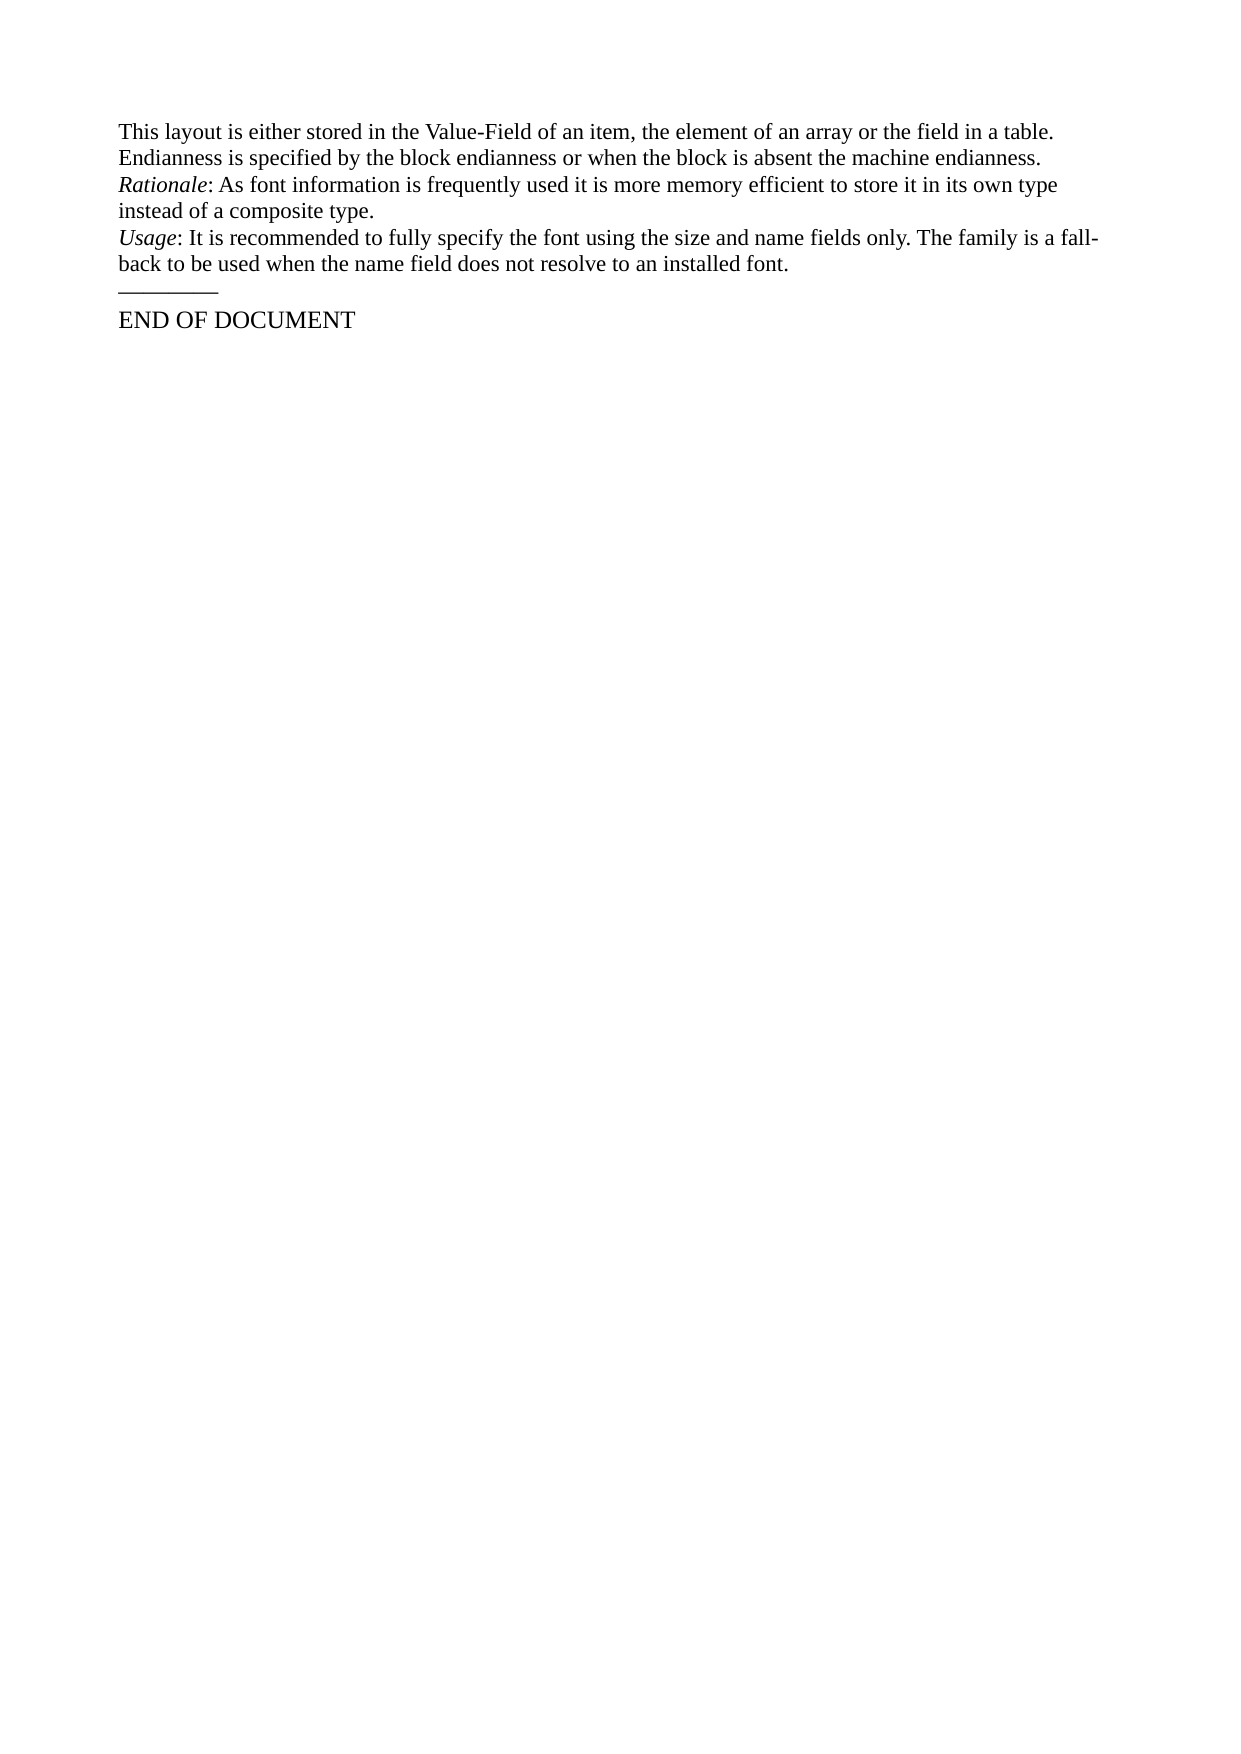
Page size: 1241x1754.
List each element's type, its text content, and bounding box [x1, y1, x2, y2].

text This layout is either stored in the Value-Field of an item, the element of an array or the field in a table. [118, 118, 1122, 144]
text Rationale: As font information is frequently used it is more memory efficient to store it in its own type instead of a composite type. [118, 171, 1122, 223]
text END OF DOCUMENT [118, 305, 1122, 334]
text Endianness is specified by the block endianness or when the block is absent the machine endianness. [118, 144, 1122, 171]
text Usage: It is recommended to fully specify the font using the size and name fields only. The family is a fall-back to be used when the name field does not resolve to an installed font. [118, 223, 1122, 276]
text ———— [118, 276, 1122, 305]
